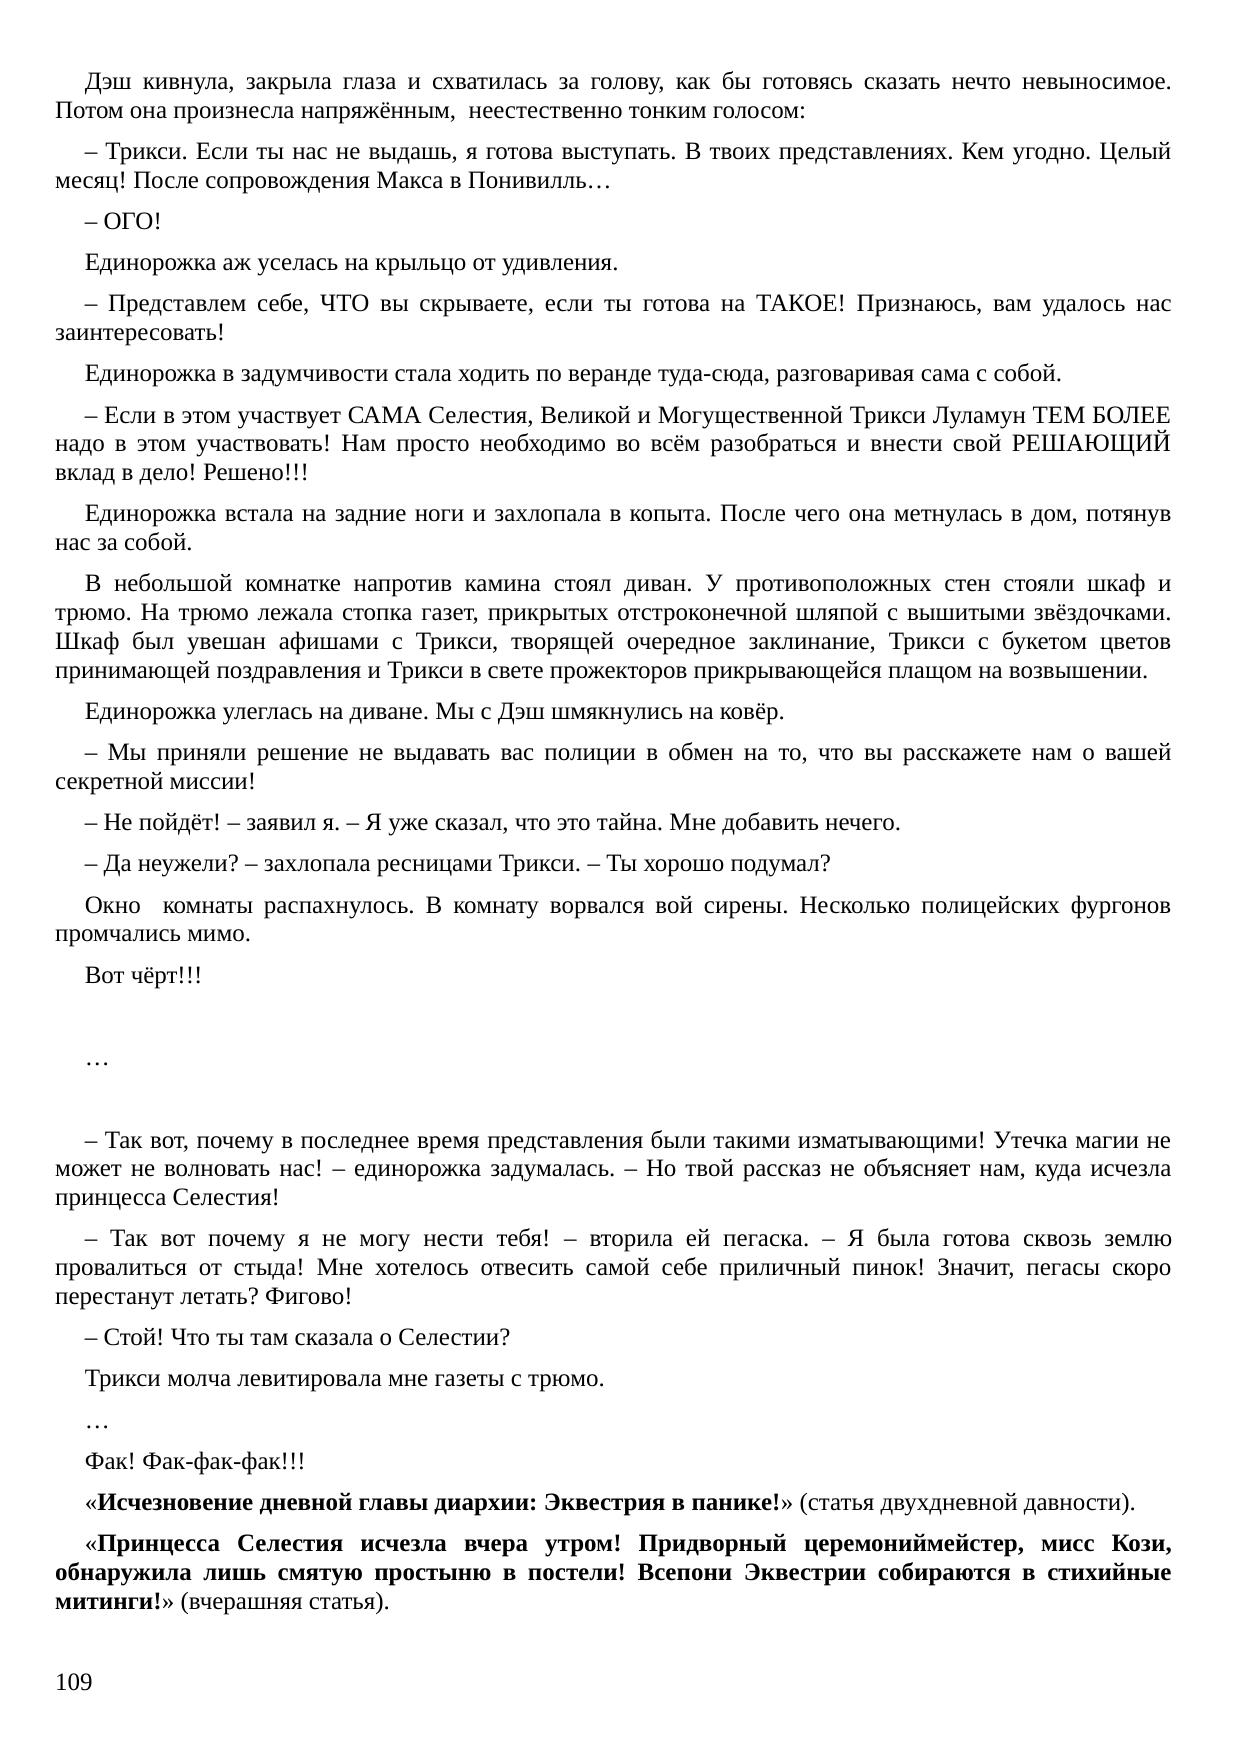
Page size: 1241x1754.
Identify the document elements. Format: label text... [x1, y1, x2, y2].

text – Так вот почему я не могу нести тебя! – вторила ей пегаска. – Я была готова сквозь землю провалиться от стыда! Мне хотелось отвесить самой себе приличный пинок! Значит, пегасы скоро перестанут летать? Фигово! [55, 1223, 1173, 1310]
text – Трикси. Если ты нас не выдашь, я готова выступать. В твоих представлениях. Кем угодно. Целый месяц! После сопровождения Макса в Понивилль… [55, 136, 1173, 193]
text – Да неужели? – захлопала ресницами Трикси. – Ты хорошо подумал? [55, 848, 1173, 877]
text Трикси молча левитировала мне газеты с трюмо. [55, 1363, 1173, 1392]
text … [55, 1405, 1173, 1433]
text Дэш кивнула, закрыла глаза и схватилась за голову, как бы готовясь сказать нечто невыносимое. Потом она произнесла напряжённым, неестественно тонким голосом: [55, 66, 1173, 123]
text Единорожка улеглась на диване. Мы с Дэш шмякнулись на ковёр. [55, 696, 1173, 725]
text Вот чёрт!!! [55, 960, 1173, 988]
text Окно комнаты распахнулось. В комнату ворвался вой сирены. Несколько полицейских фургонов промчались мимо. [55, 890, 1173, 947]
text – Представлем себе, ЧТО вы скрываете, если ты готова на ТАКОЕ! Признаюсь, вам удалось нас заинтересовать! [55, 288, 1173, 346]
text Единорожка аж уселась на крыльцо от удивления. [55, 247, 1173, 276]
text – Не пойдёт! – заявил я. – Я уже сказал, что это тайна. Мне добавить нечего. [55, 807, 1173, 836]
text … [55, 1042, 1173, 1071]
text – ОГО! [55, 206, 1173, 235]
text – Мы приняли решение не выдавать вас полиции в обмен на то, что вы расскажете нам о вашей секретной миссии! [55, 737, 1173, 795]
text Фак! Фак-фак-фак!!! [55, 1446, 1173, 1475]
text – Стой! Что ты там сказала о Селестии? [55, 1322, 1173, 1351]
text «Исчезновение дневной главы диархии: Эквестрия в панике!» (статья двухдневной давности). [55, 1487, 1173, 1516]
text В небольшой комнатке напротив камина стоял диван. У противоположных стен стояли шкаф и трюмо. На трюмо лежала стопка газет, прикрытых отстроконечной шляпой с вышитыми звёздочками. Шкаф был увешан афишами с Трикси, творящей очередное заклинание, Трикси с букетом цветов принимающей поздравления и Трикси в свете прожекторов прикрывающейся плащом на возвышении. [55, 568, 1173, 683]
text – Если в этом участвует САМА Селестия, Великой и Могущественной Трикси Луламун ТЕМ БОЛЕЕ надо в этом участвовать! Нам просто необходимо во всём разобраться и внести свой РЕШАЮЩИЙ вклад в дело! Решено!!! [55, 400, 1173, 486]
text Единорожка встала на задние ноги и захлопала в копыта. После чего она метнулась в дом, потянув нас за собой. [55, 498, 1173, 556]
text «Принцесса Селестия исчезла вчера утром! Придворный церемониймейстер, мисс Кози, обнаружила лишь смятую простыню в постели! Всепони Эквестрии собираются в стихийные митинги!» (вчерашняя статья). [55, 1528, 1173, 1615]
text Единорожка в задумчивости стала ходить по веранде туда-сюда, разговаривая сама с собой. [55, 358, 1173, 387]
text – Так вот, почему в последнее время представления были такими изматывающими! Утечка магии не может не волновать нас! – единорожка задумалась. – Но твой рассказ не объясняет нам, куда исчезла принцесса Селестия! [55, 1125, 1173, 1211]
